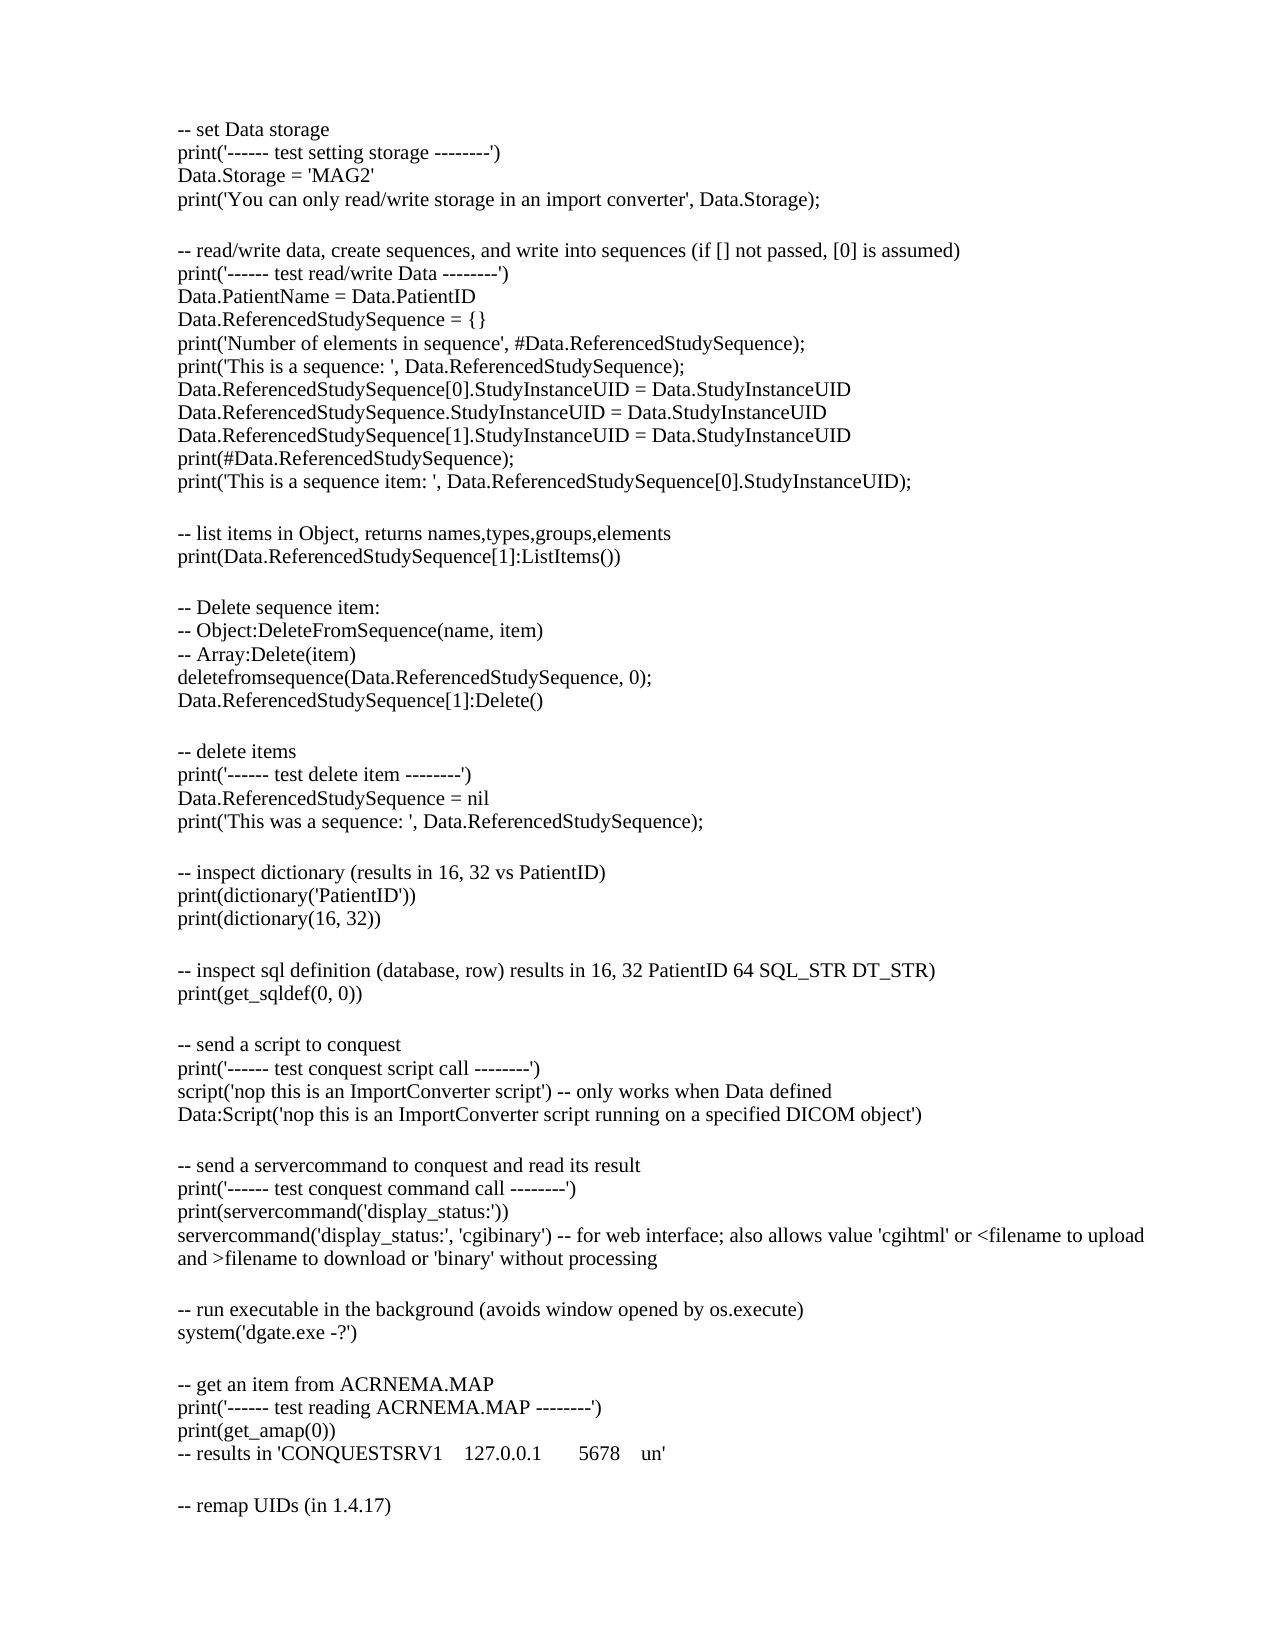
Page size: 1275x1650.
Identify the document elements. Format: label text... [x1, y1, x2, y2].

list print(get_sqldef(0, 0)) [177, 982, 1157, 1005]
list print('------ test conquest command call --------') [177, 1177, 1157, 1200]
list print('You can only read/write storage in an import converter', Data.Storage); [177, 187, 1157, 211]
list script('nop this is an ImportConverter script') -- only works when Data defined [177, 1079, 1157, 1103]
list print('This was a sequence: ', Data.ReferencedStudySequence); [177, 809, 1157, 833]
list Data.ReferencedStudySequence[0].StudyInstanceUID = Data.StudyInstanceUID [177, 378, 1157, 401]
list -- get an item from ACRNEMA.MAP [177, 1373, 1157, 1396]
list Data.ReferencedStudySequence = {} [177, 308, 1157, 331]
list -- remap UIDs (in 1.4.17) [177, 1493, 1157, 1517]
list -- send a servercommand to conquest and read its result [177, 1154, 1157, 1177]
list print('------ test conquest script call --------') [177, 1056, 1157, 1079]
list -- Object:DeleteFromSequence(name, item) [177, 619, 1157, 642]
list Data.ReferencedStudySequence[1]:Delete() [177, 689, 1157, 712]
list -- delete items [177, 740, 1157, 763]
list Data.ReferencedStudySequence.StudyInstanceUID = Data.StudyInstanceUID [177, 401, 1157, 424]
list print(get_amap(0)) [177, 1419, 1157, 1442]
list Data.ReferencedStudySequence[1].StudyInstanceUID = Data.StudyInstanceUID [177, 424, 1157, 447]
list -- inspect dictionary (results in 16, 32 vs PatientID) [177, 861, 1157, 884]
list -- inspect sql definition (database, row) results in 16, 32 PatientID 64 SQL_STR DT_STR) [177, 959, 1157, 982]
list print('Number of elements in sequence', #Data.ReferencedStudySequence); [177, 331, 1157, 354]
list -- set Data storage [177, 118, 1157, 141]
list -- read/write data, create sequences, and write into sequences (if [] not passed, [0] is assumed) [177, 239, 1157, 262]
list deletefromsequence(Data.ReferencedStudySequence, 0); [177, 666, 1157, 689]
list -- send a script to conquest [177, 1033, 1157, 1056]
list Data.PatientName = Data.PatientID [177, 285, 1157, 308]
list print('------ test read/write Data --------') [177, 262, 1157, 285]
list print(dictionary('PatientID')) [177, 884, 1157, 907]
list -- run executable in the background (avoids window opened by os.execute) [177, 1298, 1157, 1321]
list servercommand('display_status:', 'cgibinary') -- for web interface; also allows value 'cgihtml' or <filename to upload and >filename to download or 'binary' without processing [177, 1223, 1157, 1270]
list Data.Storage = 'MAG2' [177, 164, 1157, 187]
list system('dgate.exe -?') [177, 1321, 1157, 1344]
list Data.ReferencedStudySequence = nil [177, 786, 1157, 809]
list print(servercommand('display_status:')) [177, 1200, 1157, 1223]
list print('------ test delete item --------') [177, 763, 1157, 786]
list -- Array:Delete(item) [177, 642, 1157, 666]
list print(dictionary(16, 32)) [177, 907, 1157, 930]
list print('------ test setting storage --------') [177, 141, 1157, 164]
list print('This is a sequence item: ', Data.ReferencedStudySequence[0].StudyInstanceUID); [177, 470, 1157, 493]
list -- Delete sequence item: [177, 596, 1157, 619]
list -- results in 'CONQUESTSRV1 127.0.0.1 5678 un' [177, 1442, 1157, 1465]
list print('------ test reading ACRNEMA.MAP --------') [177, 1396, 1157, 1419]
list print('This is a sequence: ', Data.ReferencedStudySequence); [177, 354, 1157, 378]
list print(#Data.ReferencedStudySequence); [177, 447, 1157, 470]
list Data:Script('nop this is an ImportConverter script running on a specified DICOM object') [177, 1103, 1157, 1126]
list -- list items in Object, returns names,types,groups,elements [177, 522, 1157, 545]
list print(Data.ReferencedStudySequence[1]:ListItems()) [177, 545, 1157, 568]
